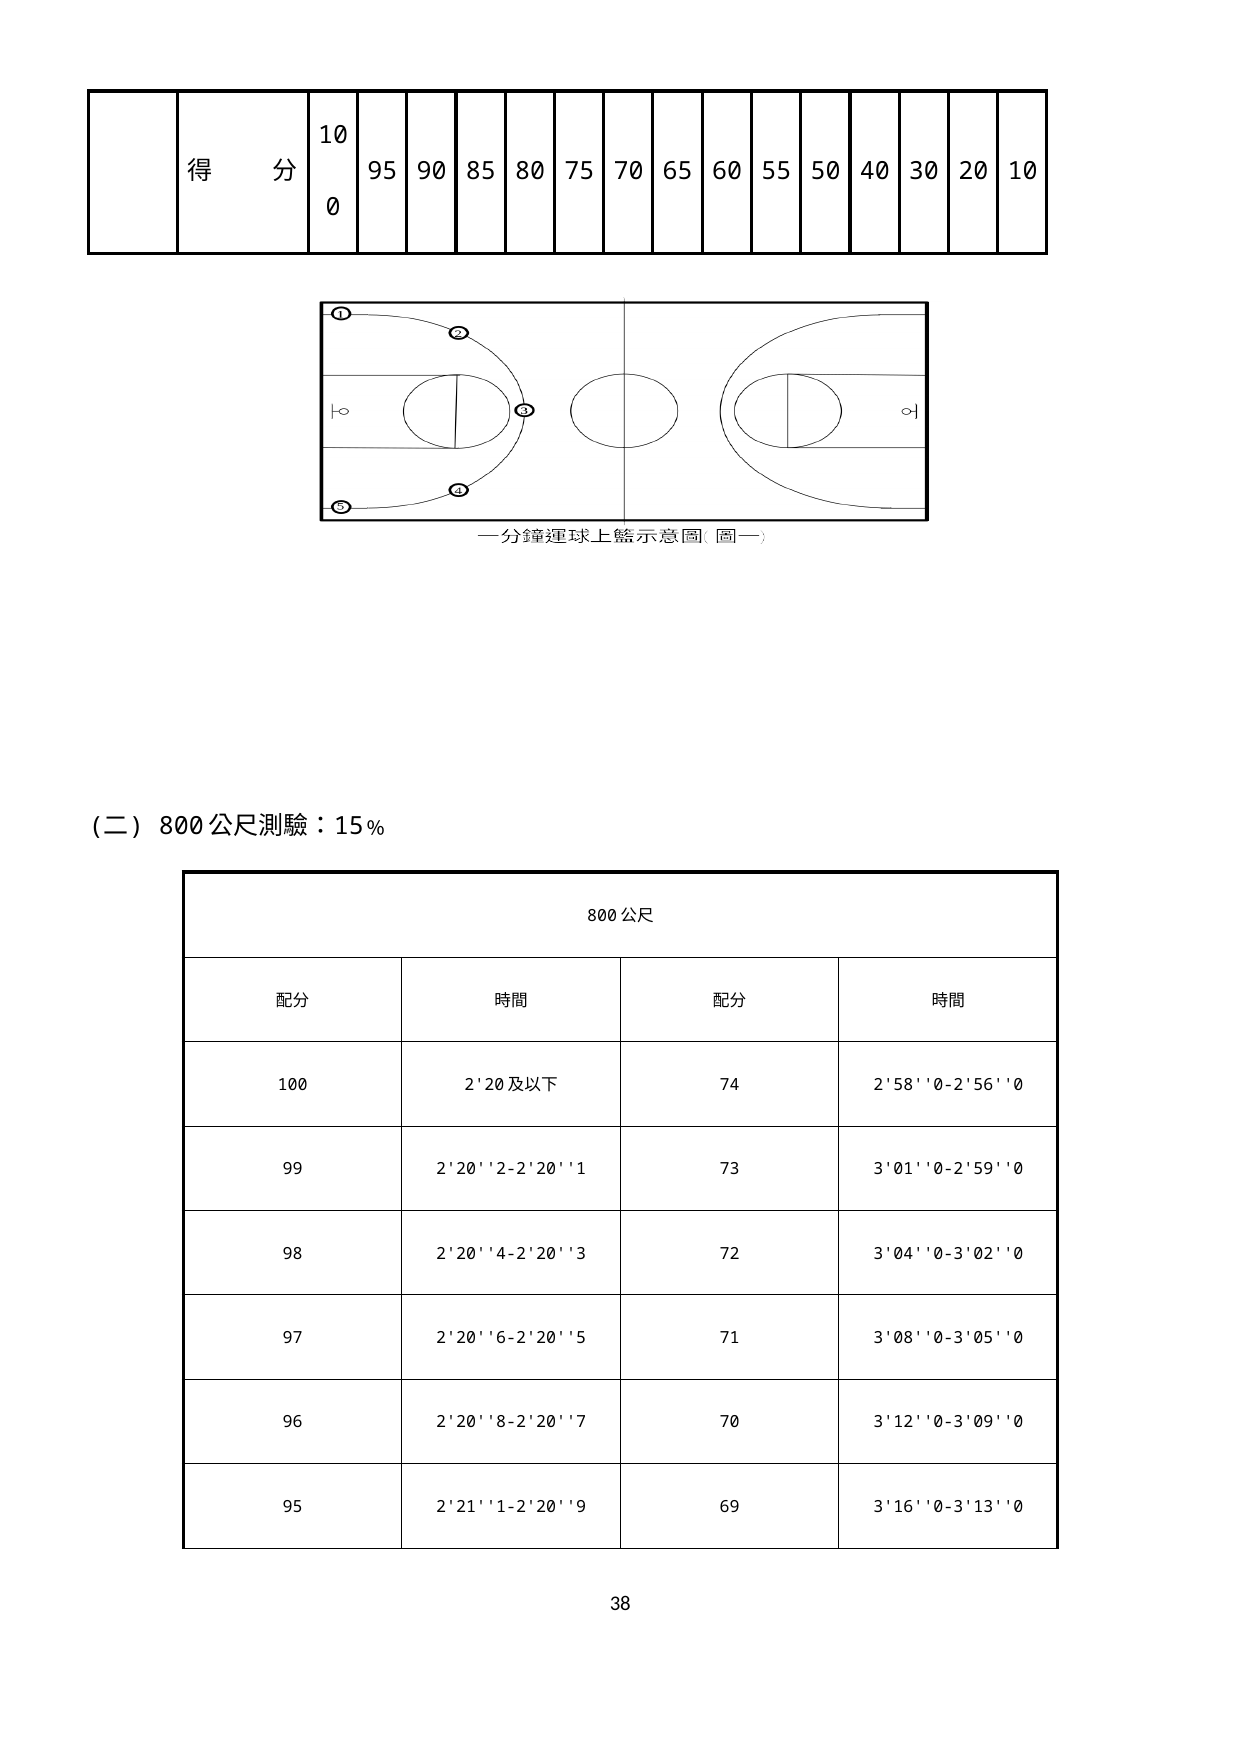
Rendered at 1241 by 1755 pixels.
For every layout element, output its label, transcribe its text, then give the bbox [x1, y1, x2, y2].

table_cell 75 [556, 93, 602, 252]
table_cell 70 [605, 93, 651, 252]
table_cell 得 分 [179, 93, 307, 252]
table_cell 50 [802, 93, 848, 252]
table_cell 98 [185, 1211, 401, 1294]
table_cell 10 [999, 93, 1045, 252]
table_cell 2'20''8-2'20''7 [402, 1380, 620, 1463]
table_cell 80 [507, 93, 553, 252]
table_cell 65 [654, 93, 701, 252]
table_cell 69 [621, 1464, 838, 1547]
table_cell 時間 [402, 958, 620, 1041]
table_cell 30 [901, 93, 947, 252]
table_cell 100 [310, 93, 356, 252]
table_cell 3'16''0-3'13''0 [839, 1464, 1056, 1547]
table_cell 2'20''2-2'20''1 [402, 1127, 620, 1210]
table_cell 74 [621, 1042, 838, 1126]
table_cell 3'12''0-3'09''0 [839, 1380, 1056, 1463]
table_cell 2'58''0-2'56''0 [839, 1042, 1056, 1126]
table_cell 20 [950, 93, 996, 252]
table_cell 40 [852, 93, 898, 252]
table_header 800公尺 [185, 874, 1056, 957]
table_cell 100 [185, 1042, 401, 1126]
table_cell 73 [621, 1127, 838, 1210]
table_cell 72 [621, 1211, 838, 1294]
table_cell 2'20''6-2'20''5 [402, 1295, 620, 1379]
table_cell 2'21''1-2'20''9 [402, 1464, 620, 1547]
table_cell 95 [359, 93, 405, 252]
table_cell 配分 [185, 958, 401, 1041]
table_cell 70 [621, 1380, 838, 1463]
table_cell 55 [753, 93, 799, 252]
table_cell 配分 [621, 958, 838, 1041]
table_cell 3'04''0-3'02''0 [839, 1211, 1056, 1294]
table_cell 97 [185, 1295, 401, 1379]
table_cell 71 [621, 1295, 838, 1379]
table_cell 90 [408, 93, 454, 252]
table_cell 3'01''0-2'59''0 [839, 1127, 1056, 1210]
table_cell 時間 [839, 958, 1056, 1041]
table_cell 96 [185, 1380, 401, 1463]
table_cell 3'08''0-3'05''0 [839, 1295, 1056, 1379]
text (二) 800公尺測驗：15﹪ [89, 782, 1152, 844]
table_cell 99 [185, 1127, 401, 1210]
table_cell 85 [458, 93, 504, 252]
table_cell 2'20及以下 [402, 1042, 620, 1126]
table_cell 60 [704, 93, 750, 252]
table_cell 2'20''4-2'20''3 [402, 1211, 620, 1294]
table_header [90, 93, 176, 252]
table_cell 95 [185, 1464, 401, 1547]
